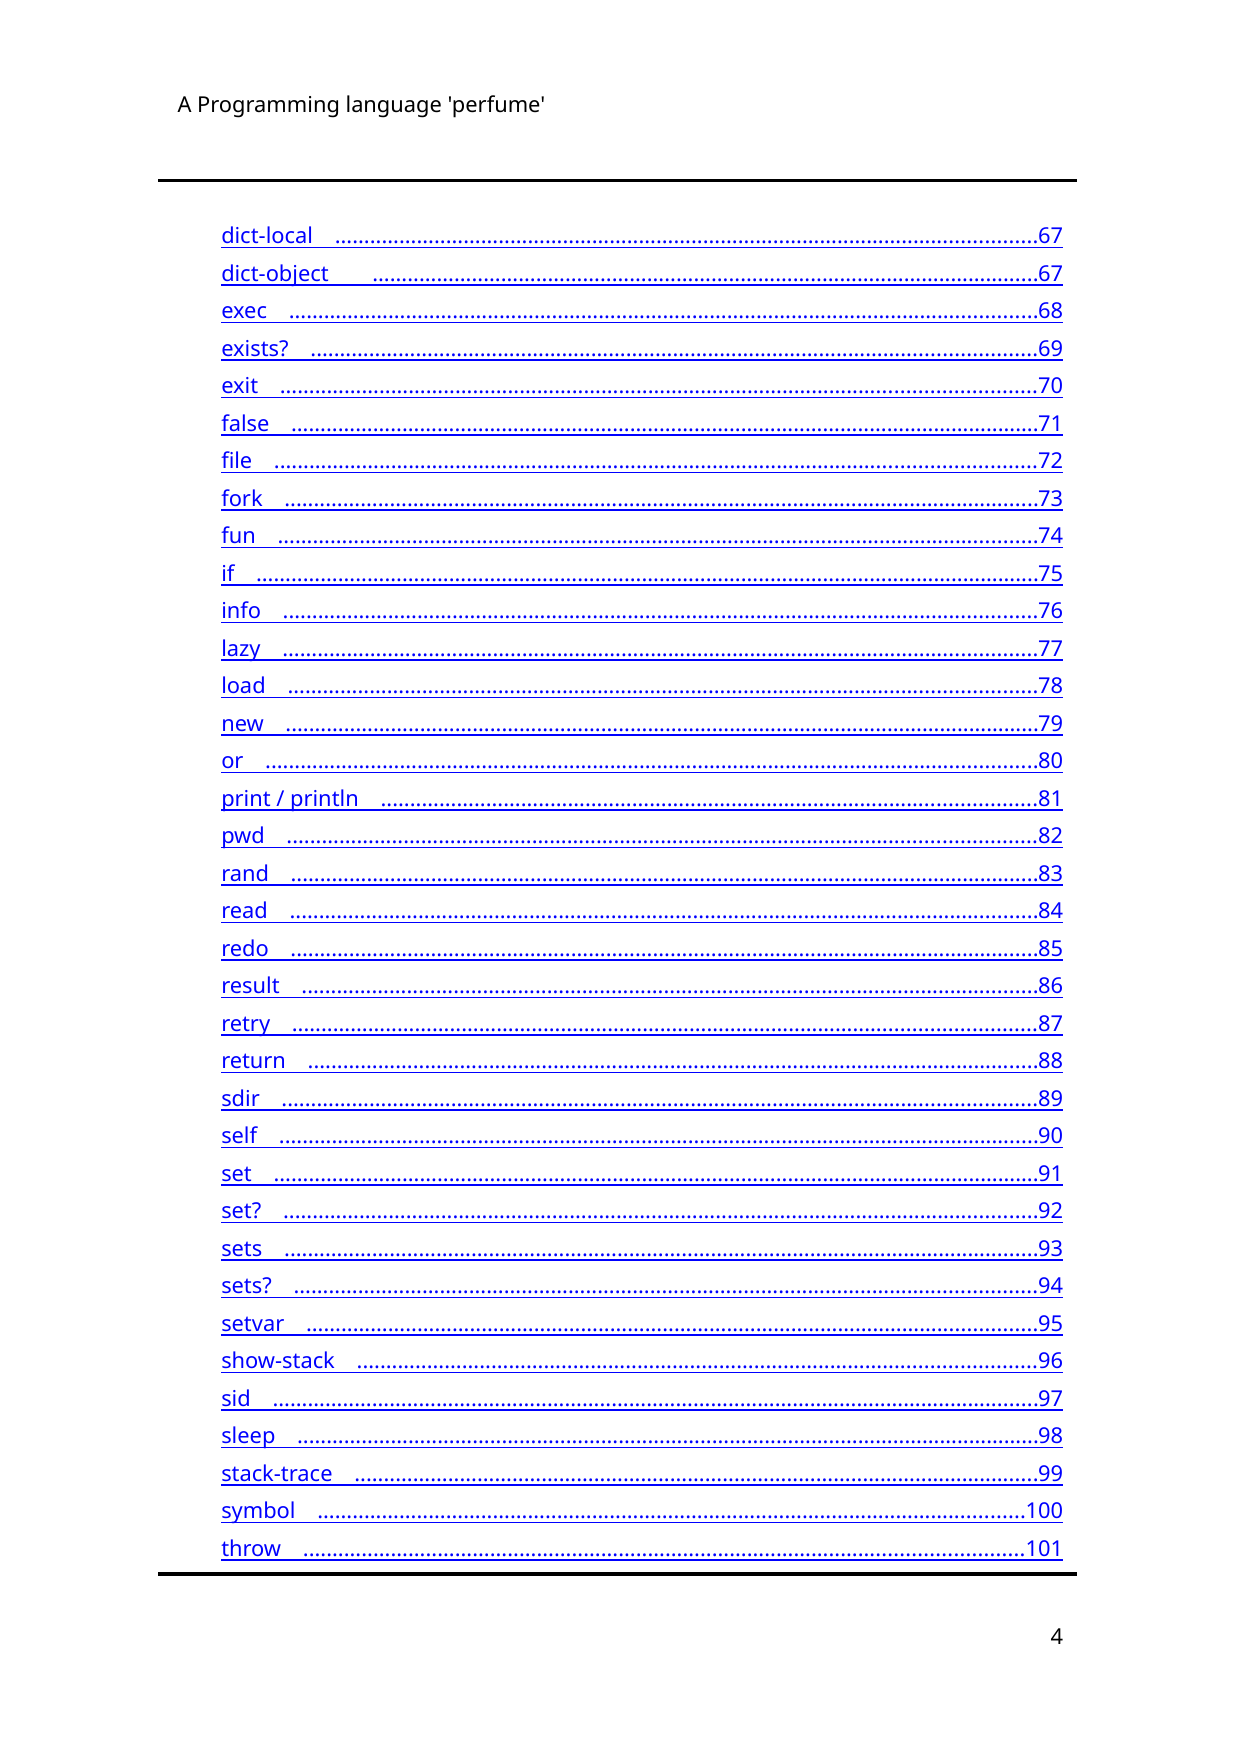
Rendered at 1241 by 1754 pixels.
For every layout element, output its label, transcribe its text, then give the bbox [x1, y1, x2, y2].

text [221, 923, 1063, 929]
text [221, 1186, 1063, 1192]
text [221, 1336, 1063, 1342]
text rand 83 [221, 854, 1063, 884]
text [221, 623, 1063, 629]
text return 88 [221, 1042, 1063, 1072]
text [221, 736, 1063, 742]
text exec 68 [221, 292, 1063, 322]
text sets 93 [221, 1229, 1063, 1259]
text [221, 361, 1063, 367]
text symbol 100 [221, 1492, 1063, 1522]
text [221, 1411, 1063, 1417]
text [221, 511, 1063, 517]
text [221, 773, 1063, 779]
text [221, 1523, 1063, 1529]
text if 75 [221, 554, 1063, 584]
text set 91 [221, 1154, 1063, 1184]
text [221, 323, 1063, 329]
text print / println 81 [221, 779, 1063, 809]
text dict-local 67 [221, 217, 1063, 247]
text [221, 286, 1063, 292]
text [221, 1373, 1063, 1379]
text [221, 1073, 1063, 1079]
text [221, 848, 1063, 854]
text [221, 1561, 1063, 1567]
text retry 87 [221, 1004, 1063, 1034]
text [221, 886, 1063, 892]
text [221, 661, 1063, 667]
text [221, 473, 1063, 479]
text info 76 [221, 592, 1063, 622]
text [221, 586, 1063, 592]
text dict-object 67 [221, 254, 1063, 284]
text exit 70 [221, 367, 1063, 397]
text [221, 698, 1063, 704]
text load 78 [221, 667, 1063, 697]
text throw 101 [221, 1529, 1063, 1559]
text fork 73 [221, 479, 1063, 509]
text [221, 1036, 1063, 1042]
text sleep 98 [221, 1417, 1063, 1447]
text [221, 961, 1063, 967]
text sets? 94 [221, 1267, 1063, 1297]
text [221, 248, 1063, 254]
text [221, 811, 1063, 817]
text [221, 548, 1063, 554]
text exists? 69 [221, 329, 1063, 359]
text result 86 [221, 967, 1063, 997]
text [221, 1486, 1063, 1492]
text self 90 [221, 1117, 1063, 1147]
text read 84 [221, 892, 1063, 922]
text redo 85 [221, 929, 1063, 959]
text show-stack 96 [221, 1342, 1063, 1372]
text [221, 1448, 1063, 1454]
text [221, 1298, 1063, 1304]
text stack-trace 99 [221, 1454, 1063, 1484]
text sdir 89 [221, 1079, 1063, 1109]
text lazy 77 [221, 629, 1063, 659]
text [221, 1223, 1063, 1229]
text or 80 [221, 742, 1063, 772]
text [221, 398, 1063, 404]
text sid 97 [221, 1379, 1063, 1409]
text [221, 998, 1063, 1004]
text new 79 [221, 704, 1063, 734]
text fun 74 [221, 517, 1063, 547]
text [221, 1111, 1063, 1117]
text set? 92 [221, 1192, 1063, 1222]
text setvar 95 [221, 1304, 1063, 1334]
text false 71 [221, 404, 1063, 434]
text pwd 82 [221, 817, 1063, 847]
text [221, 1261, 1063, 1267]
text [221, 436, 1063, 442]
text file 72 [221, 442, 1063, 472]
text [221, 1148, 1063, 1154]
